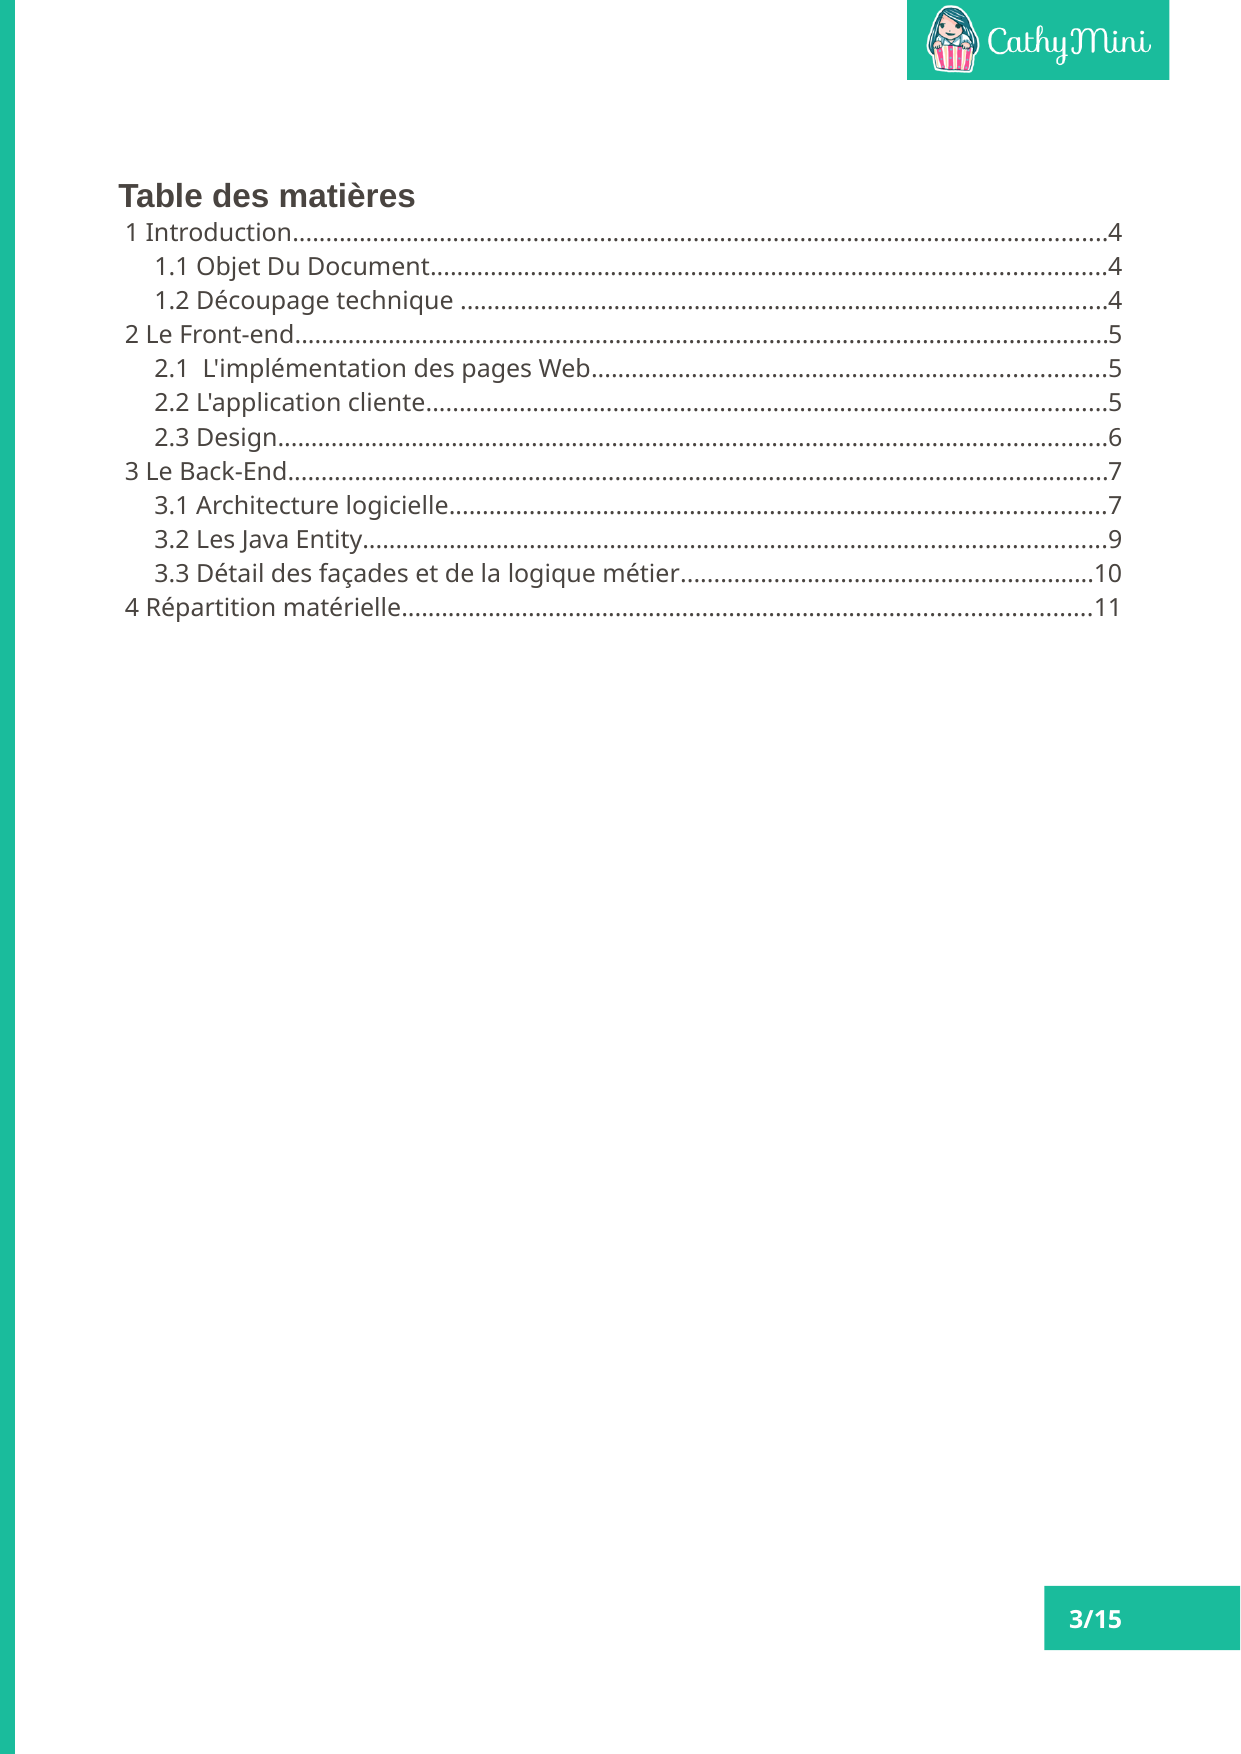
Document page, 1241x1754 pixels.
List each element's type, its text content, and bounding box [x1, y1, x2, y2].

text 1.1 Objet Du Document 4 [148, 249, 1122, 283]
subtitle Table des matières [118, 176, 1122, 215]
text 2 Le Front-end 5 [118, 317, 1122, 351]
text 2.3 Design 6 [148, 419, 1122, 453]
text 3 Le Back-End 7 [118, 453, 1122, 487]
text 3.2 Les Java Entity 9 [148, 521, 1122, 555]
text 3.1 Architecture logicielle 7 [148, 487, 1122, 521]
text 2.1 L'implémentation des pages Web 5 [148, 351, 1122, 385]
text 3.3 Détail des façades et de la logique métier 10 [148, 555, 1122, 589]
text 2.2 L'application cliente 5 [148, 385, 1122, 419]
text 1 Introduction 4 [118, 215, 1122, 249]
text 1.2 Découpage technique 4 [148, 283, 1122, 317]
text 4 Répartition matérielle 11 [118, 589, 1122, 623]
